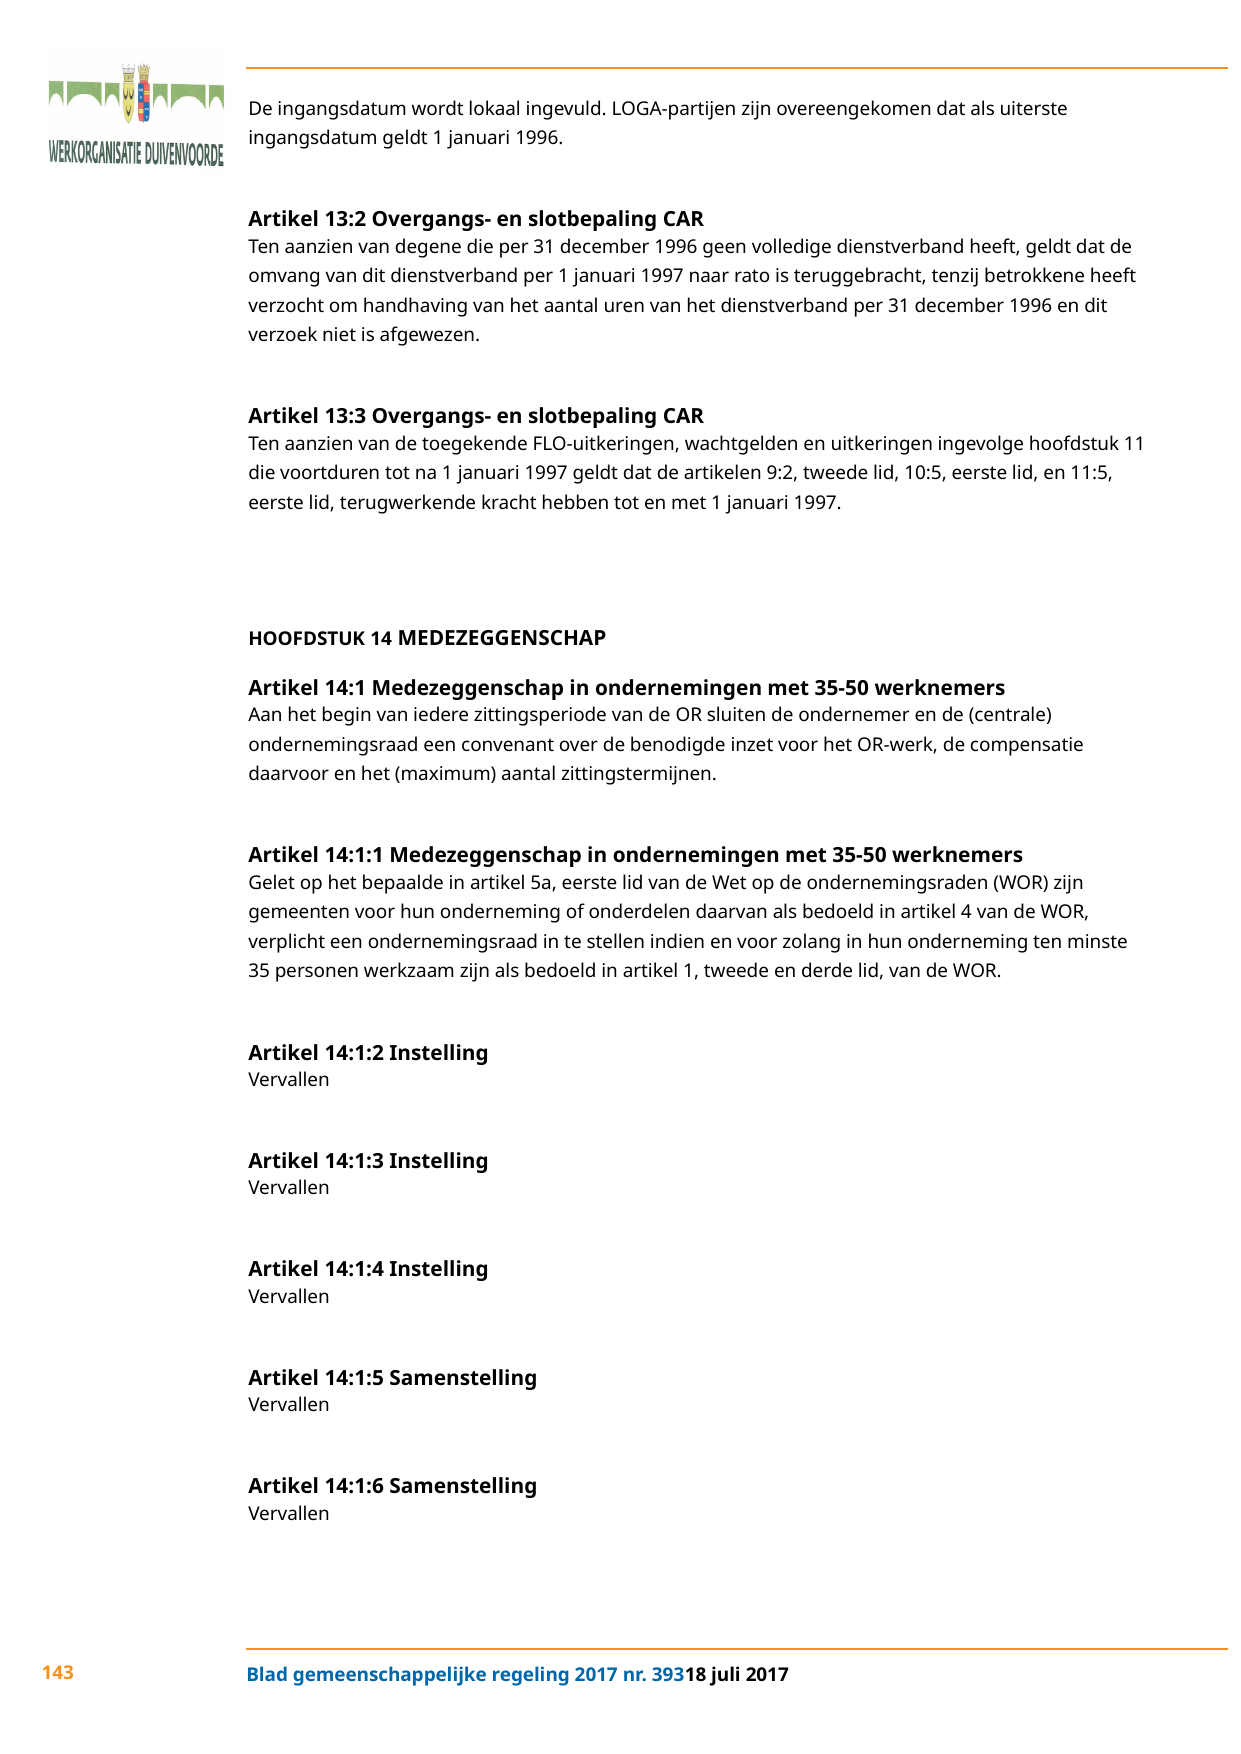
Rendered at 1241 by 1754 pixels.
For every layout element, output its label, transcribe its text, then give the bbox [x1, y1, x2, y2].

text Aan het begin van iedere zittingsperiode van de OR sluiten de ondernemer en de (centrale) ondernemingsraad een convenant over de benodigde inzet voor het OR-werk, de compensatie daarvoor en het (maximum) aantal zittingstermijnen. [248, 701, 1152, 786]
text De ingangsdatum wordt lokaal ingevuld. LOGA-partijen zijn overeengekomen dat als uiterste ingangsdatum geldt 1 januari 1996. [248, 95, 1152, 150]
text Artikel 13:3 Overgangs- en slotbepaling CAR [248, 402, 1152, 430]
text Artikel 14:1:1 Medezeggenschap in ondernemingen met 35-50 werknemers [248, 840, 1152, 869]
text Vervallen [248, 1391, 1152, 1417]
text Artikel 13:2 Overgangs- en slotbepaling CAR [248, 204, 1152, 233]
text Artikel 14:1:5 Samenstelling [248, 1363, 1152, 1391]
text Ten aanzien van de toegekende FLO-uitkeringen, wachtgelden en uitkeringen ingevolge hoofdstuk 11 die voortduren tot na 1 januari 1997 geldt dat de artikelen 9:2, tweede lid, 10:5, eerste lid, en 11:5, eerste lid, terugwerkende kracht hebben tot en met 1 januari 1997. [248, 430, 1152, 515]
text Vervallen [248, 1283, 1152, 1309]
text Artikel 14:1:3 Instelling [248, 1146, 1152, 1174]
text Ten aanzien van degene die per 31 december 1996 geen volledige dienstverband heeft, geldt dat de omvang van dit dienstverband per 1 januari 1997 naar rato is teruggebracht, tenzij betrokkene heeft verzocht om handhaving van het aantal uren van het dienstverband per 31 december 1996 en dit verzoek niet is afgewezen. [248, 233, 1152, 347]
text Artikel 14:1:4 Instelling [248, 1254, 1152, 1283]
text Artikel 14:1:6 Samenstelling [248, 1471, 1152, 1500]
text Gelet op het bepaalde in artikel 5a, eerste lid van de Wet op de ondernemingsraden (WOR) zijn gemeenten voor hun onderneming of onderdelen daarvan als bedoeld in artikel 4 van de WOR, verplicht een ondernemingsraad in te stellen indien en voor zolang in hun onderneming ten minste 35 personen werkzaam zijn als bedoeld in artikel 1, tweede en derde lid, van de WOR. [248, 869, 1152, 983]
text Vervallen [248, 1066, 1152, 1092]
text Artikel 14:1 Medezeggenschap in ondernemingen met 35-50 werknemers [248, 673, 1152, 701]
text Vervallen [248, 1174, 1152, 1200]
text Vervallen [248, 1500, 1152, 1526]
text Artikel 14:1:2 Instelling [248, 1038, 1152, 1066]
picture [41, 47, 231, 172]
text HOOFDSTUK 14 MEDEZEGGENSCHAP [248, 623, 1152, 652]
